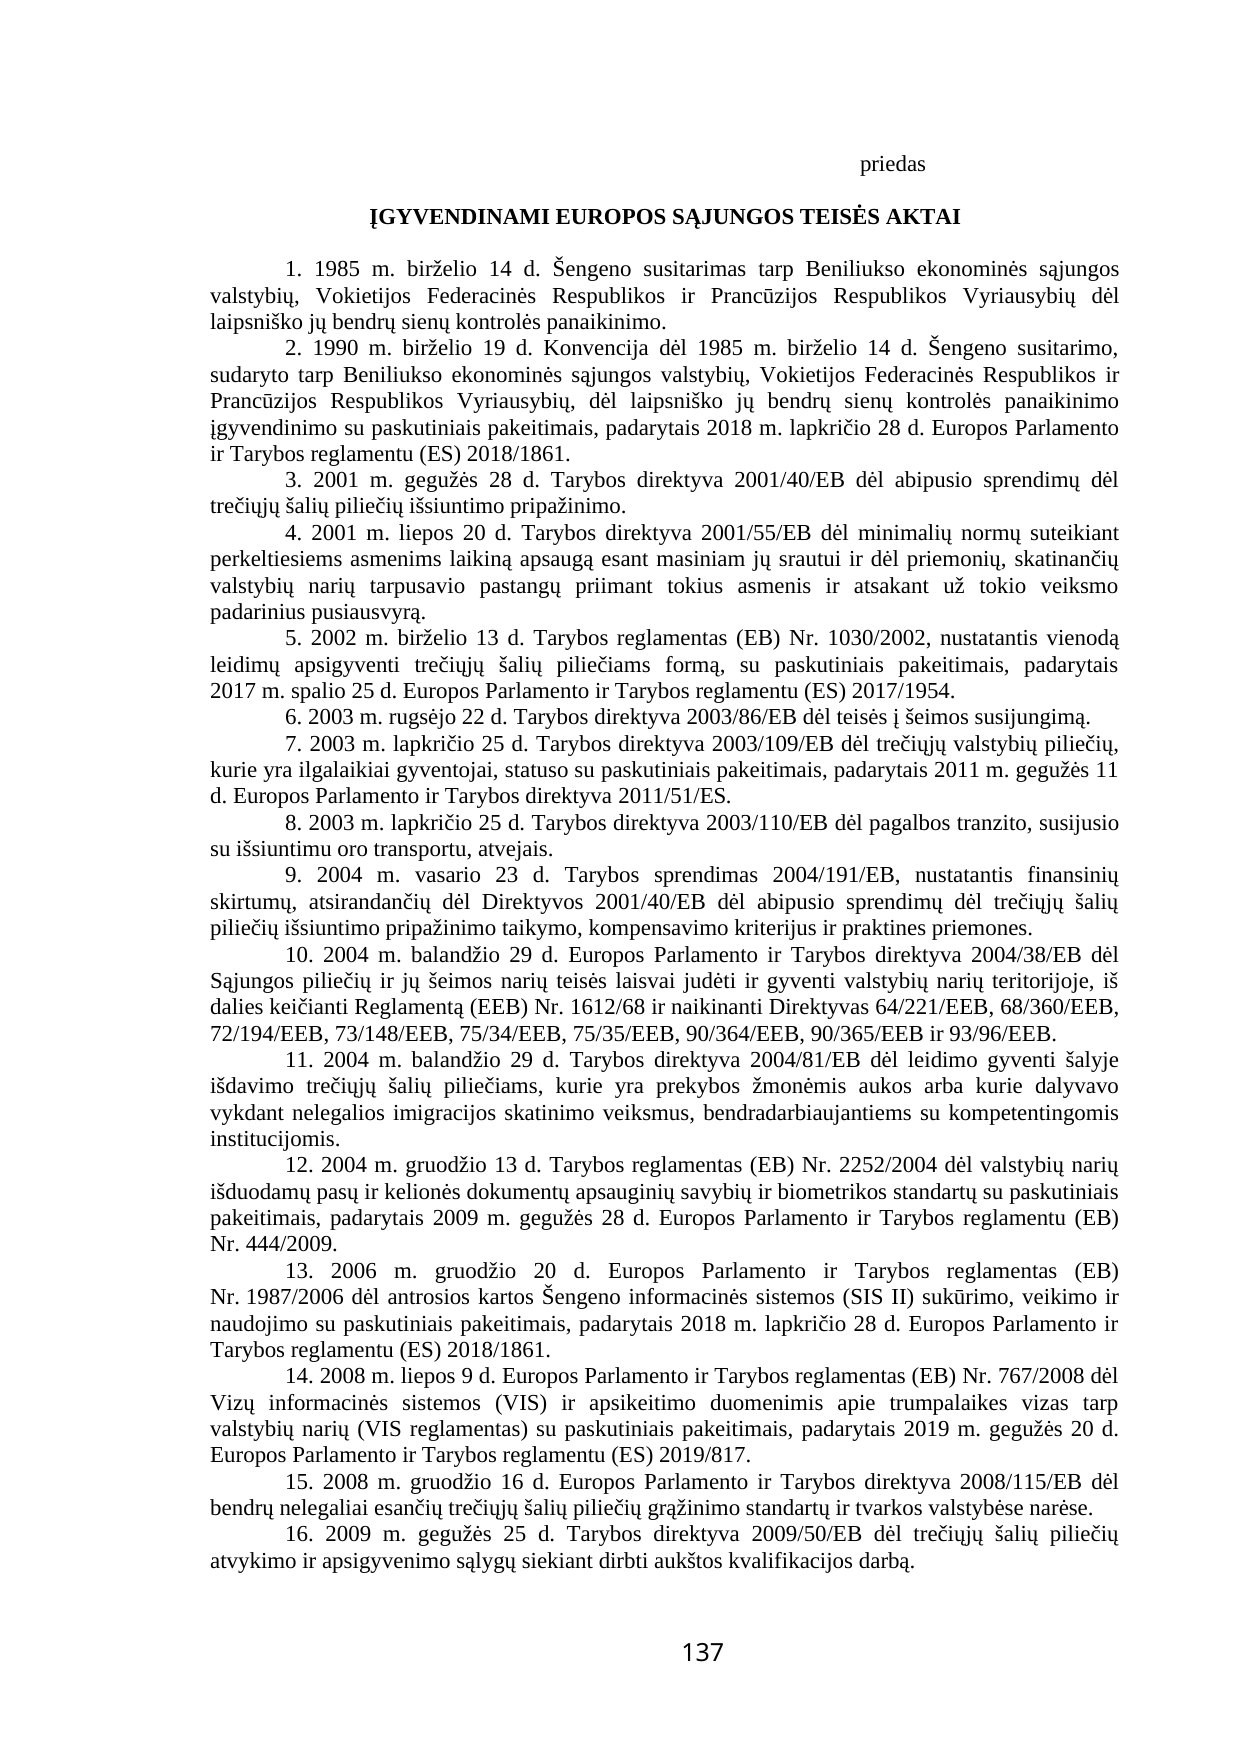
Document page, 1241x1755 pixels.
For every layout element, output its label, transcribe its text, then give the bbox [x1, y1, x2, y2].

text 2. 1990 m. birželio 19 d. Konvencija dėl 1985 m. birželio 14 d. Šengeno susitarimo, sudaryto tarp Beniliukso ekonominės sąjungos valstybių, Vokietijos Federacinės Respublikos ir Prancūzijos Respublikos Vyriausybių, dėl laipsniško jų bendrų sienų kontrolės panaikinimo įgyvendinimo su paskutiniais pakeitimais, padarytais 2018 m. lapkričio 28 d. Europos Parlamento ir Tarybos reglamentu (ES) 2018/1861. [210, 334, 1120, 466]
text 6. 2003 m. rugsėjo 22 d. Tarybos direktyva 2003/86/EB dėl teisės į šeimos susijungimą. [210, 703, 1120, 730]
text 4. 2001 m. liepos 20 d. Tarybos direktyva 2001/55/EB dėl minimalių normų suteikiant perkeltiesiems asmenims laikiną apsaugą esant masiniam jų srautui ir dėl priemonių, skatinančių valstybių narių tarpusavio pastangų priimant tokius asmenis ir atsakant už tokio veiksmo padarinius pusiausvyrą. [210, 519, 1120, 624]
text 3. 2001 m. gegužės 28 d. Tarybos direktyva 2001/40/EB dėl abipusio sprendimų dėl trečiųjų šalių piliečių išsiuntimo pripažinimo. [210, 466, 1120, 519]
text 10. 2004 m. balandžio 29 d. Europos Parlamento ir Tarybos direktyva 2004/38/EB dėl Sąjungos piliečių ir jų šeimos narių teisės laisvai judėti ir gyventi valstybių narių teritorijoje, iš dalies keičianti Reglamentą (EEB) Nr. 1612/68 ir naikinanti Direktyvas 64/221/EEB, 68/360/EEB, 72/194/EEB, 73/148/EEB, 75/34/EEB, 75/35/EEB, 90/364/EEB, 90/365/EEB ir 93/96/EEB. [210, 941, 1120, 1046]
text 16. 2009 m. gegužės 25 d. Tarybos direktyva 2009/50/EB dėl trečiųjų šalių piliečių atvykimo ir apsigyvenimo sąlygų siekiant dirbti aukštos kvalifikacijos darbą. [210, 1520, 1120, 1573]
text priedas [860, 150, 1120, 176]
text 7. 2003 m. lapkričio 25 d. Tarybos direktyva 2003/109/EB dėl trečiųjų valstybių piliečių, kurie yra ilgalaikiai gyventojai, statuso su paskutiniais pakeitimais, padarytais 2011 m. gegužės 11 d. Europos Parlamento ir Tarybos direktyva 2011/51/ES. [210, 730, 1120, 809]
text 12. 2004 m. gruodžio 13 d. Tarybos reglamentas (EB) Nr. 2252/2004 dėl valstybių narių išduodamų pasų ir kelionės dokumentų apsauginių savybių ir biometrikos standartų su paskutiniais pakeitimais, padarytais 2009 m. gegužės 28 d. Europos Parlamento ir Tarybos reglamentu (EB) Nr. 444/2009. [210, 1151, 1120, 1257]
text 14. 2008 m. liepos 9 d. Europos Parlamento ir Tarybos reglamentas (EB) Nr. 767/2008 dėl Vizų informacinės sistemos (VIS) ir apsikeitimo duomenimis apie trumpalaikes vizas tarp valstybių narių (VIS reglamentas) su paskutiniais pakeitimais, padarytais 2019 m. gegužės 20 d. Europos Parlamento ir Tarybos reglamentu (ES) 2019/817. [210, 1362, 1120, 1468]
text 13. 2006 m. gruodžio 20 d. Europos Parlamento ir Tarybos reglamentas (EB) Nr. 1987/2006 dėl antrosios kartos Šengeno informacinės sistemos (SIS II) sukūrimo, veikimo ir naudojimo su paskutiniais pakeitimais, padarytais 2018 m. lapkričio 28 d. Europos Parlamento ir Tarybos reglamentu (ES) 2018/1861. [210, 1257, 1120, 1362]
text 9. 2004 m. vasario 23 d. Tarybos sprendimas 2004/191/EB, nustatantis finansinių skirtumų, atsirandančių dėl Direktyvos 2001/40/EB dėl abipusio sprendimų dėl trečiųjų šalių piliečių išsiuntimo pripažinimo taikymo, kompensavimo kriterijus ir praktines priemones. [210, 862, 1120, 941]
text 1. 1985 m. birželio 14 d. Šengeno susitarimas tarp Beniliukso ekonominės sąjungos valstybių, Vokietijos Federacinės Respublikos ir Prancūzijos Respublikos Vyriausybių dėl laipsniško jų bendrų sienų kontrolės panaikinimo. [210, 255, 1120, 334]
text ĮGYVENDINAMI EUROPOS SĄJUNGOS TEISĖS AKTAI [210, 203, 1120, 229]
text 5. 2002 m. birželio 13 d. Tarybos reglamentas (EB) Nr. 1030/2002, nustatantis vienodą leidimų apsigyventi trečiųjų šalių piliečiams formą, su paskutiniais pakeitimais, padarytais 2017 m. spalio 25 d. Europos Parlamento ir Tarybos reglamentu (ES) 2017/1954. [210, 624, 1120, 703]
text 8. 2003 m. lapkričio 25 d. Tarybos direktyva 2003/110/EB dėl pagalbos tranzito, susijusio su išsiuntimu oro transportu, atvejais. [210, 809, 1120, 862]
text 15. 2008 m. gruodžio 16 d. Europos Parlamento ir Tarybos direktyva 2008/115/EB dėl bendrų nelegaliai esančių trečiųjų šalių piliečių grąžinimo standartų ir tvarkos valstybėse narėse. [210, 1468, 1120, 1520]
text 11. 2004 m. balandžio 29 d. Tarybos direktyva 2004/81/EB dėl leidimo gyventi šalyje išdavimo trečiųjų šalių piliečiams, kurie yra prekybos žmonėmis aukos arba kurie dalyvavo vykdant nelegalios imigracijos skatinimo veiksmus, bendradarbiaujantiems su kompetentingomis institucijomis. [210, 1046, 1120, 1151]
